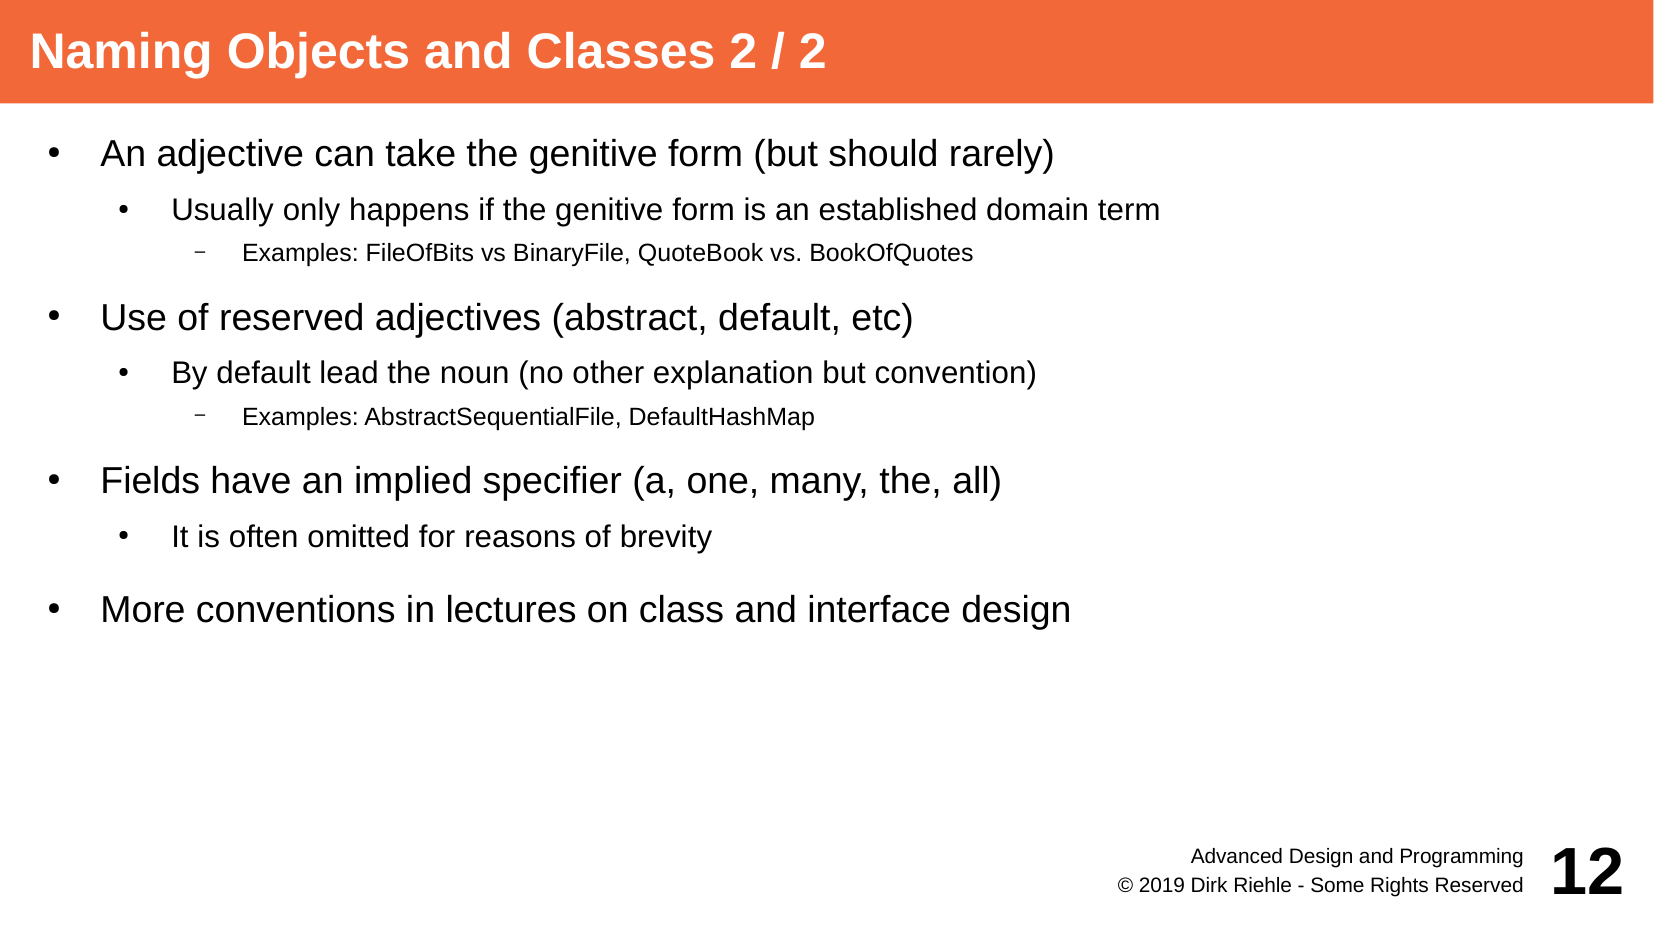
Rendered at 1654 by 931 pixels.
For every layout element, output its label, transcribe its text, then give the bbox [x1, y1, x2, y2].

title Naming Objects and Classes 2 / 2 [0, 0, 1654, 104]
list An adjective can take the genitive form (but should rarely) Usually only happens if the genitive form is an established domain term Examples: FileOfBits vs BinaryFile, QuoteBook vs. BookOfQuotes Use of reserved adjectives (abstract, default, etc) By default lead the noun (no other explanation but convention) Examples: AbstractSequentialFile, DefaultHashMap Fields have an implied specifier (a, one, many, the, all) It is often omitted for reasons of brevity More conventions in lectures on class and interface design [29, 132, 1625, 813]
